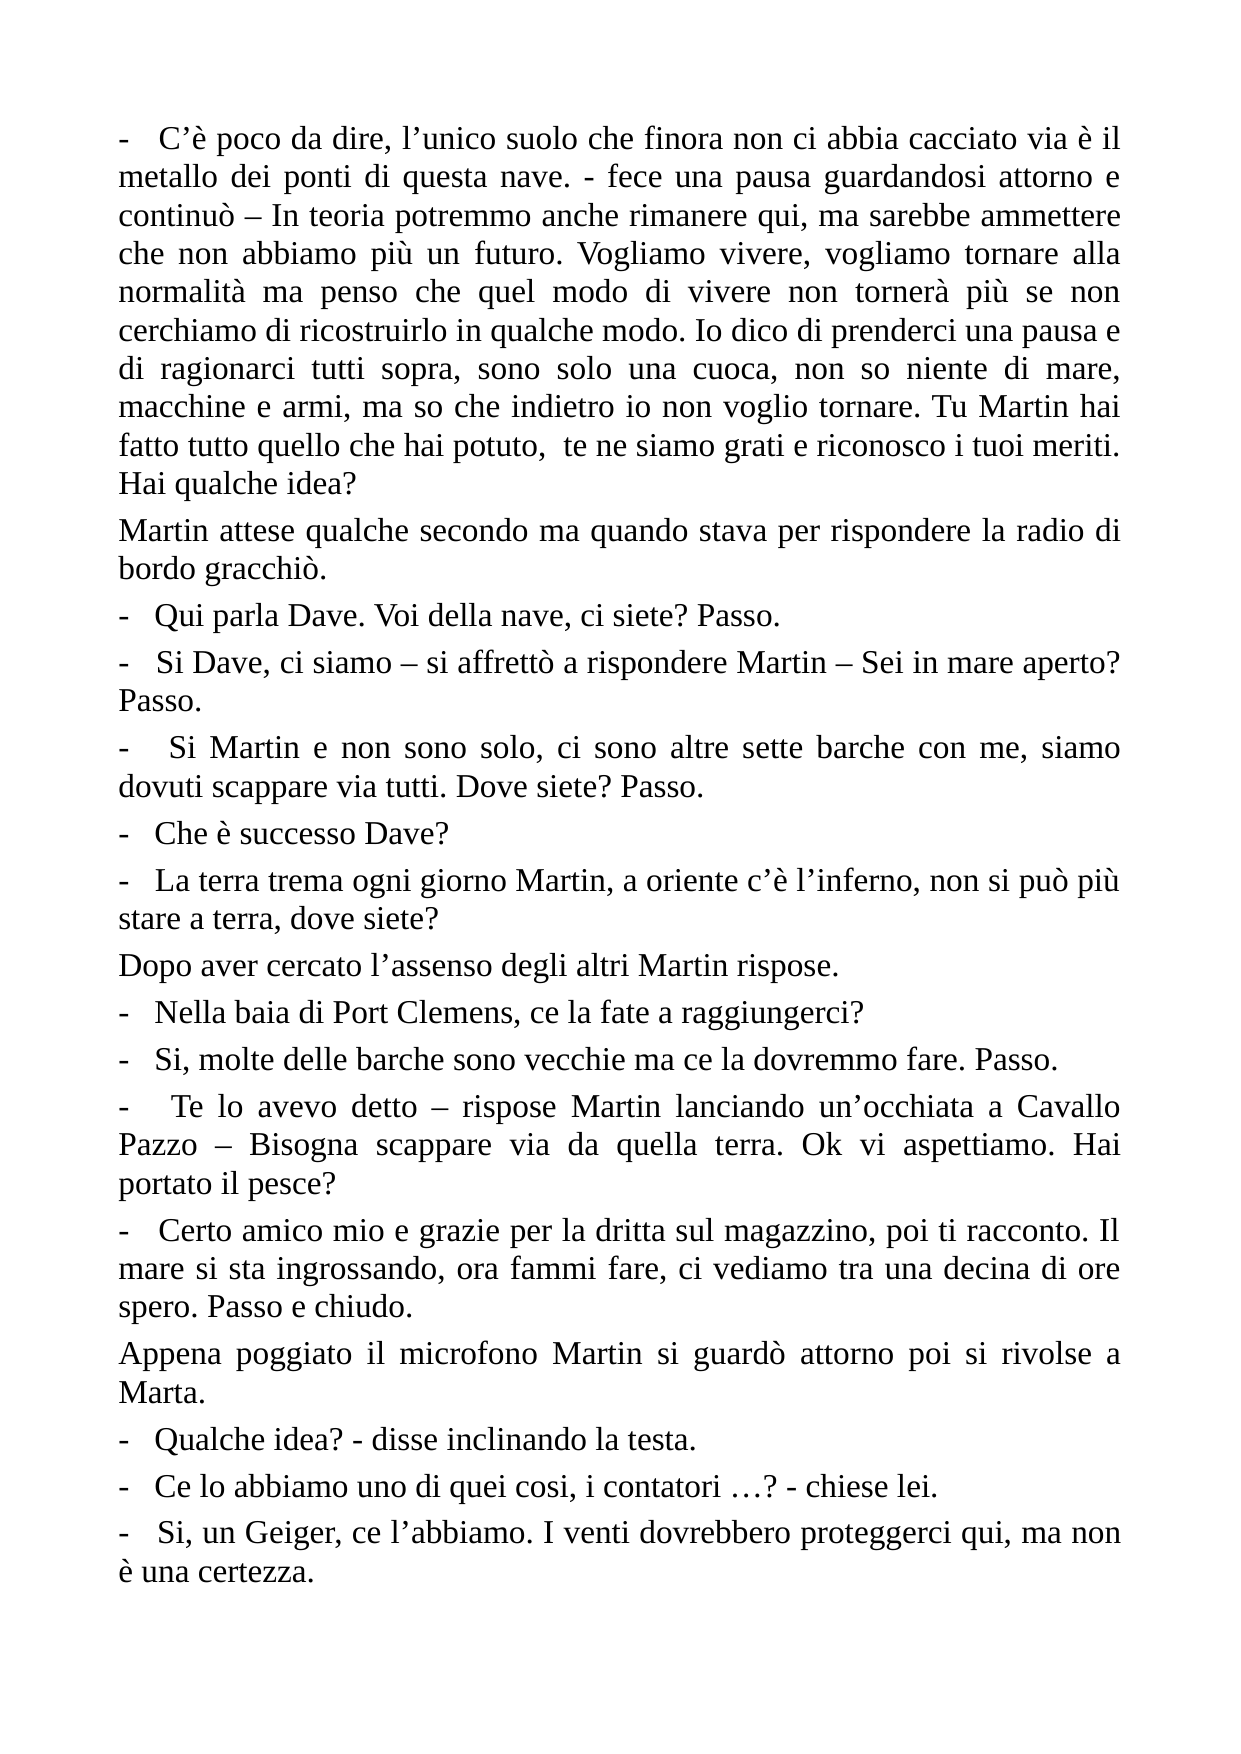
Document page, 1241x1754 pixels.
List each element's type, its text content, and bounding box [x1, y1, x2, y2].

text - Certo amico mio e grazie per la dritta sul magazzino, poi ti racconto. Il mare si sta ingrossando, ora fammi fare, ci vediamo tra una decina di ore spero. Passo e chiudo. [118, 1210, 1122, 1325]
text Dopo aver cercato l’assenso degli altri Martin rispose. [118, 945, 1122, 984]
text - Si, molte delle barche sono vecchie ma ce la dovremmo fare. Passo. [118, 1039, 1122, 1078]
text - Si Dave, ci siamo – si affrettò a rispondere Martin – Sei in mare aperto? Passo. [118, 642, 1122, 719]
text - C’è poco da dire, l’unico suolo che finora non ci abbia cacciato via è il metallo dei ponti di questa nave. - fece una pausa guardandosi attorno e continuò – In teoria potremmo anche rimanere qui, ma sarebbe ammettere che non abbiamo più un futuro. Vogliamo vivere, vogliamo tornare alla normalità ma penso che quel modo di vivere non tornerà più se non cerchiamo di ricostruirlo in qualche modo. Io dico di prenderci una pausa e di ragionarci tutti sopra, sono solo una cuoca, non so niente di mare, macchine e armi, ma so che indietro io non voglio tornare. Tu Martin hai fatto tutto quello che hai potuto, te ne siamo grati e riconosco i tuoi meriti. Hai qualche idea? [118, 118, 1122, 501]
text - Che è successo Dave? [118, 813, 1122, 851]
text - Si Martin e non sono solo, ci sono altre sette barche con me, siamo dovuti scappare via tutti. Dove siete? Passo. [118, 728, 1122, 804]
text - Si, un Geiger, ce l’abbiamo. I venti dovrebbero proteggerci qui, ma non è una certezza. [118, 1513, 1122, 1589]
text - Qui parla Dave. Voi della nave, ci siete? Passo. [118, 595, 1122, 634]
text - Te lo avevo detto – rispose Martin lanciando un’occhiata a Cavallo Pazzo – Bisogna scappare via da quella terra. Ok vi aspettiamo. Hai portato il pesce? [118, 1086, 1122, 1201]
text - Ce lo abbiamo uno di quei cosi, i contatori …? - chiese lei. [118, 1466, 1122, 1504]
text - Nella baia di Port Clemens, ce la fate a raggiungerci? [118, 992, 1122, 1031]
text - La terra trema ogni giorno Martin, a oriente c’è l’inferno, non si può più stare a terra, dove siete? [118, 860, 1122, 937]
text Martin attese qualche secondo ma quando stava per rispondere la radio di bordo gracchiò. [118, 510, 1122, 587]
text - Qualche idea? - disse inclinando la testa. [118, 1419, 1122, 1457]
text Appena poggiato il microfono Martin si guardò attorno poi si rivolse a Marta. [118, 1333, 1122, 1410]
